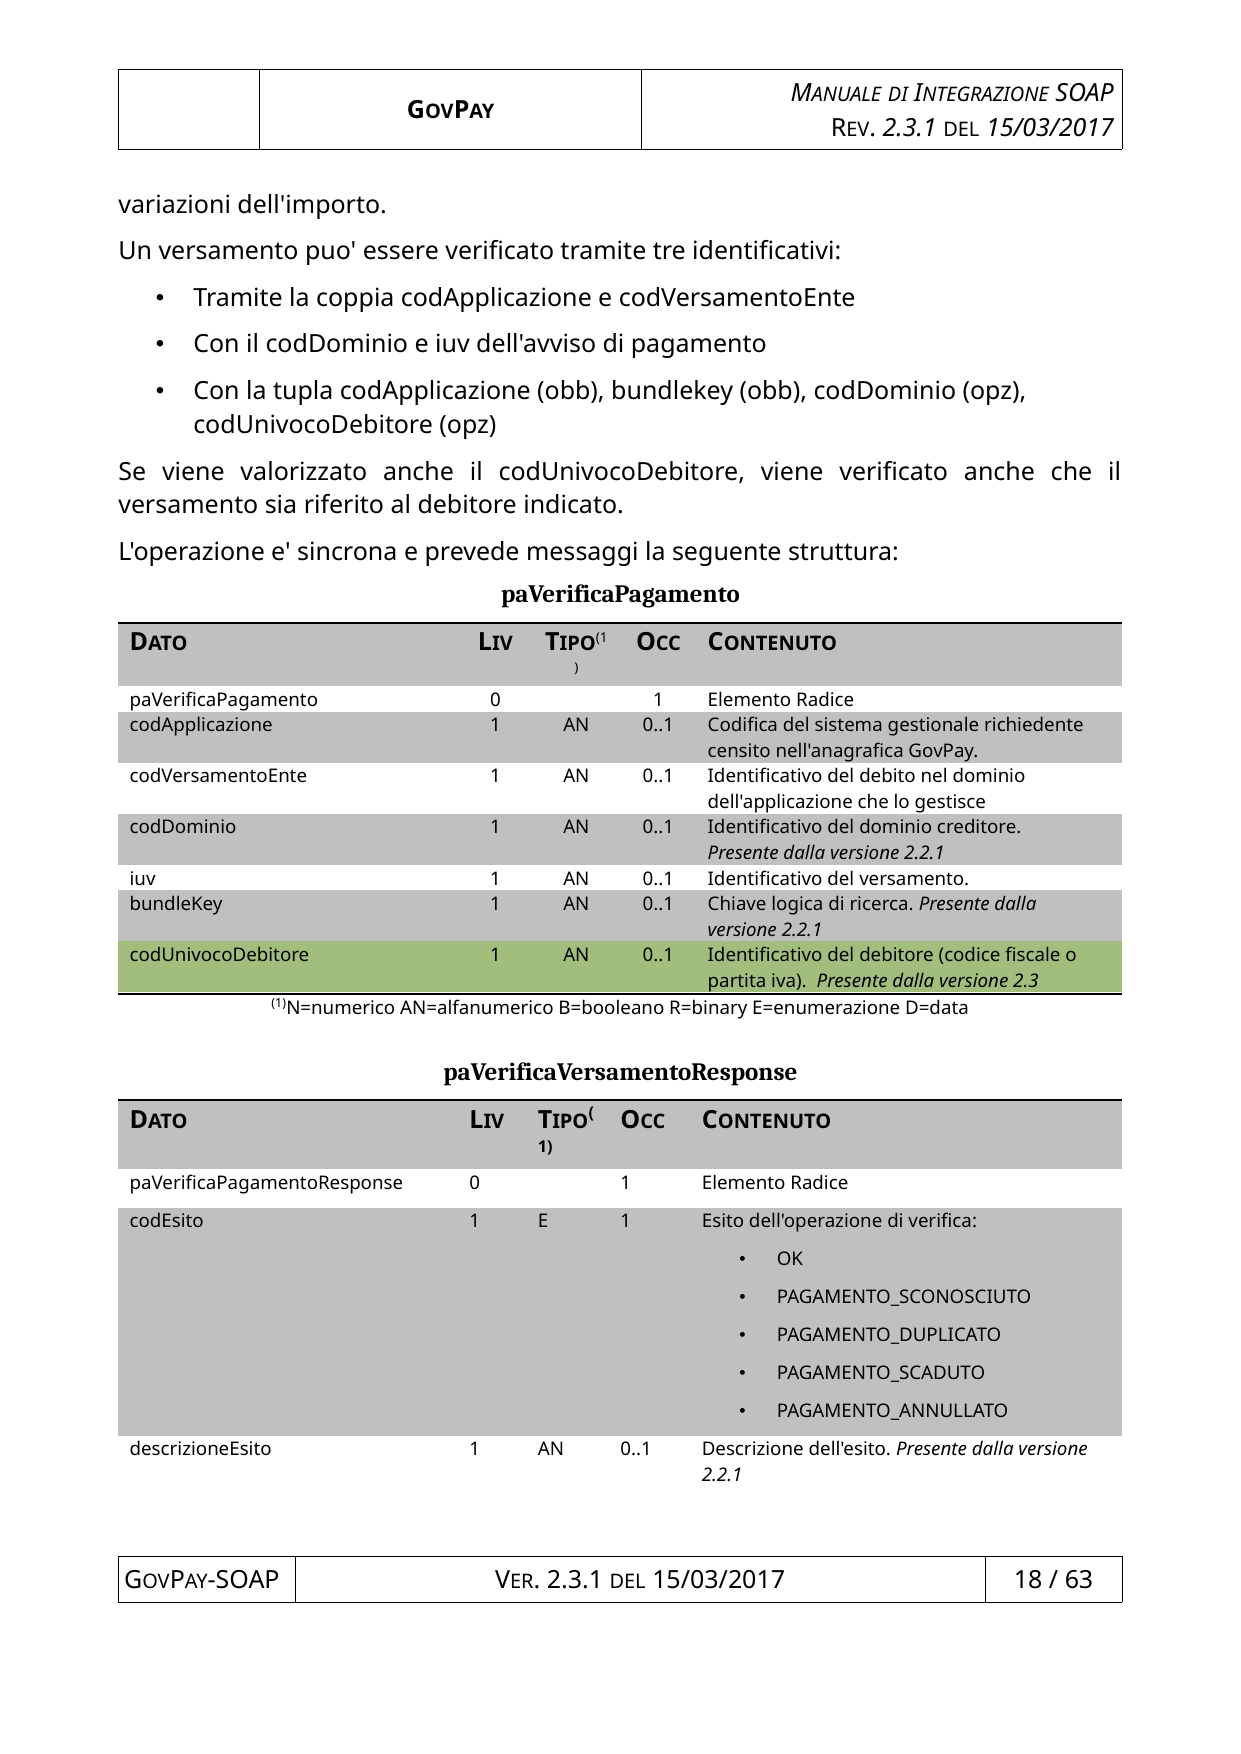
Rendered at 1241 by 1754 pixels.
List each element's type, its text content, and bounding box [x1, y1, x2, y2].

table_cell AN [532, 763, 620, 814]
table_cell Liv [458, 1101, 526, 1169]
table_cell E [526, 1208, 609, 1436]
table_cell Esito dell'operazione di verifica: OK PAGAMENTO_SCONOSCIUTO PAGAMENTO_DUPLICATO PAGAMENTO_SCADUTO PAGAMENTO_ANNULLATO [690, 1208, 1122, 1436]
table_cell Dato [118, 1101, 458, 1169]
table_cell AN [532, 941, 620, 992]
table_cell codEsito [118, 1208, 458, 1436]
table_cell 1 [609, 1208, 690, 1436]
table_header paVerificaPagamento [118, 580, 1122, 622]
table_cell Descrizione dell'esito. Presente dalla versione 2.2.1 [690, 1436, 1122, 1499]
table_cell codDominio [118, 814, 458, 865]
table_cell Liv [458, 624, 532, 686]
table_cell paVerificaPagamentoResponse [118, 1170, 458, 1207]
table_cell Chiave logica di ricerca. Presente dalla versione 2.2.1 [696, 890, 1122, 941]
table_cell bundleKey [118, 890, 458, 941]
table_cell codApplicazione [118, 712, 458, 763]
table_cell 0..1 [620, 890, 696, 941]
table_cell codVersamentoEnte [118, 763, 458, 814]
table_cell Tipo(1) [532, 624, 620, 686]
table_cell 0 [458, 686, 532, 712]
table_cell 1 [609, 1170, 690, 1207]
table_cell 1 [458, 890, 532, 941]
table_cell 0..1 [620, 941, 696, 992]
table_cell codUnivocoDebitore [118, 941, 458, 992]
table_cell 0..1 [620, 814, 696, 865]
table_cell 0..1 [620, 865, 696, 890]
list Tramite la coppia codApplicazione e codVersamentoEnte [156, 279, 1122, 313]
table_cell Contenuto [696, 624, 1122, 686]
table_cell 1 [458, 814, 532, 865]
table_cell descrizioneEsito [118, 1436, 458, 1499]
table_cell AN [532, 712, 620, 763]
table_cell Tipo(1) [526, 1101, 609, 1169]
text Se viene valorizzato anche il codUnivocoDebitore, viene verificato anche che il versamento sia riferito al debitore indicato. [118, 453, 1122, 521]
table_cell Dato [118, 624, 458, 686]
table_cell 1 [458, 763, 532, 814]
table_cell Identificativo del dominio creditore. Presente dalla versione 2.2.1 [696, 814, 1122, 865]
table_cell 1 [458, 941, 532, 992]
table_cell Codifica del sistema gestionale richiedente censito nell'anagrafica GovPay. [696, 712, 1122, 763]
table_header paVerificaVersamentoResponse [118, 1058, 1122, 1099]
text Un versamento puo' essere verificato tramite tre identificativi: [118, 233, 1122, 267]
table_cell AN [532, 865, 620, 890]
list Con il codDominio e iuv dell'avviso di pagamento [156, 326, 1122, 360]
table_cell [532, 686, 620, 712]
text (1)N=numerico AN=alfanumerico B=booleano R=binary E=enumerazione D=data [118, 995, 1122, 1020]
table_cell 0 [458, 1170, 526, 1207]
table_cell Elemento Radice [696, 686, 1122, 712]
table_cell AN [526, 1436, 609, 1499]
table_cell Elemento Radice [690, 1170, 1122, 1207]
table_cell 1 [620, 686, 696, 712]
table_cell 1 [458, 712, 532, 763]
table_cell [526, 1170, 609, 1207]
table_cell 1 [458, 1436, 526, 1499]
list Con la tupla codApplicazione (obb), bundlekey (obb), codDominio (opz), codUnivocoDebitore (opz) [156, 372, 1122, 441]
table_cell 0..1 [620, 712, 696, 763]
table_cell iuv [118, 865, 458, 890]
table_cell 0..1 [609, 1436, 690, 1499]
table_cell Identificativo del debito nel dominio dell'applicazione che lo gestisce [696, 763, 1122, 814]
table_cell Occ [620, 624, 696, 686]
table_cell Contenuto [690, 1101, 1122, 1169]
table_cell Identificativo del debitore (codice fiscale o partita iva). Presente dalla versione 2.3 [696, 941, 1122, 992]
text L'operazione e' sincrona e prevede messaggi la seguente struttura: [118, 534, 1122, 568]
table_cell paVerificaPagamento [118, 686, 458, 712]
table_cell 1 [458, 1208, 526, 1436]
table_cell Identificativo del versamento. [696, 865, 1122, 890]
text variazioni dell'importo. [118, 186, 1122, 220]
table_cell 0..1 [620, 763, 696, 814]
table_cell AN [532, 814, 620, 865]
table_cell AN [532, 890, 620, 941]
table_cell 1 [458, 865, 532, 890]
table_cell Occ [609, 1101, 690, 1169]
